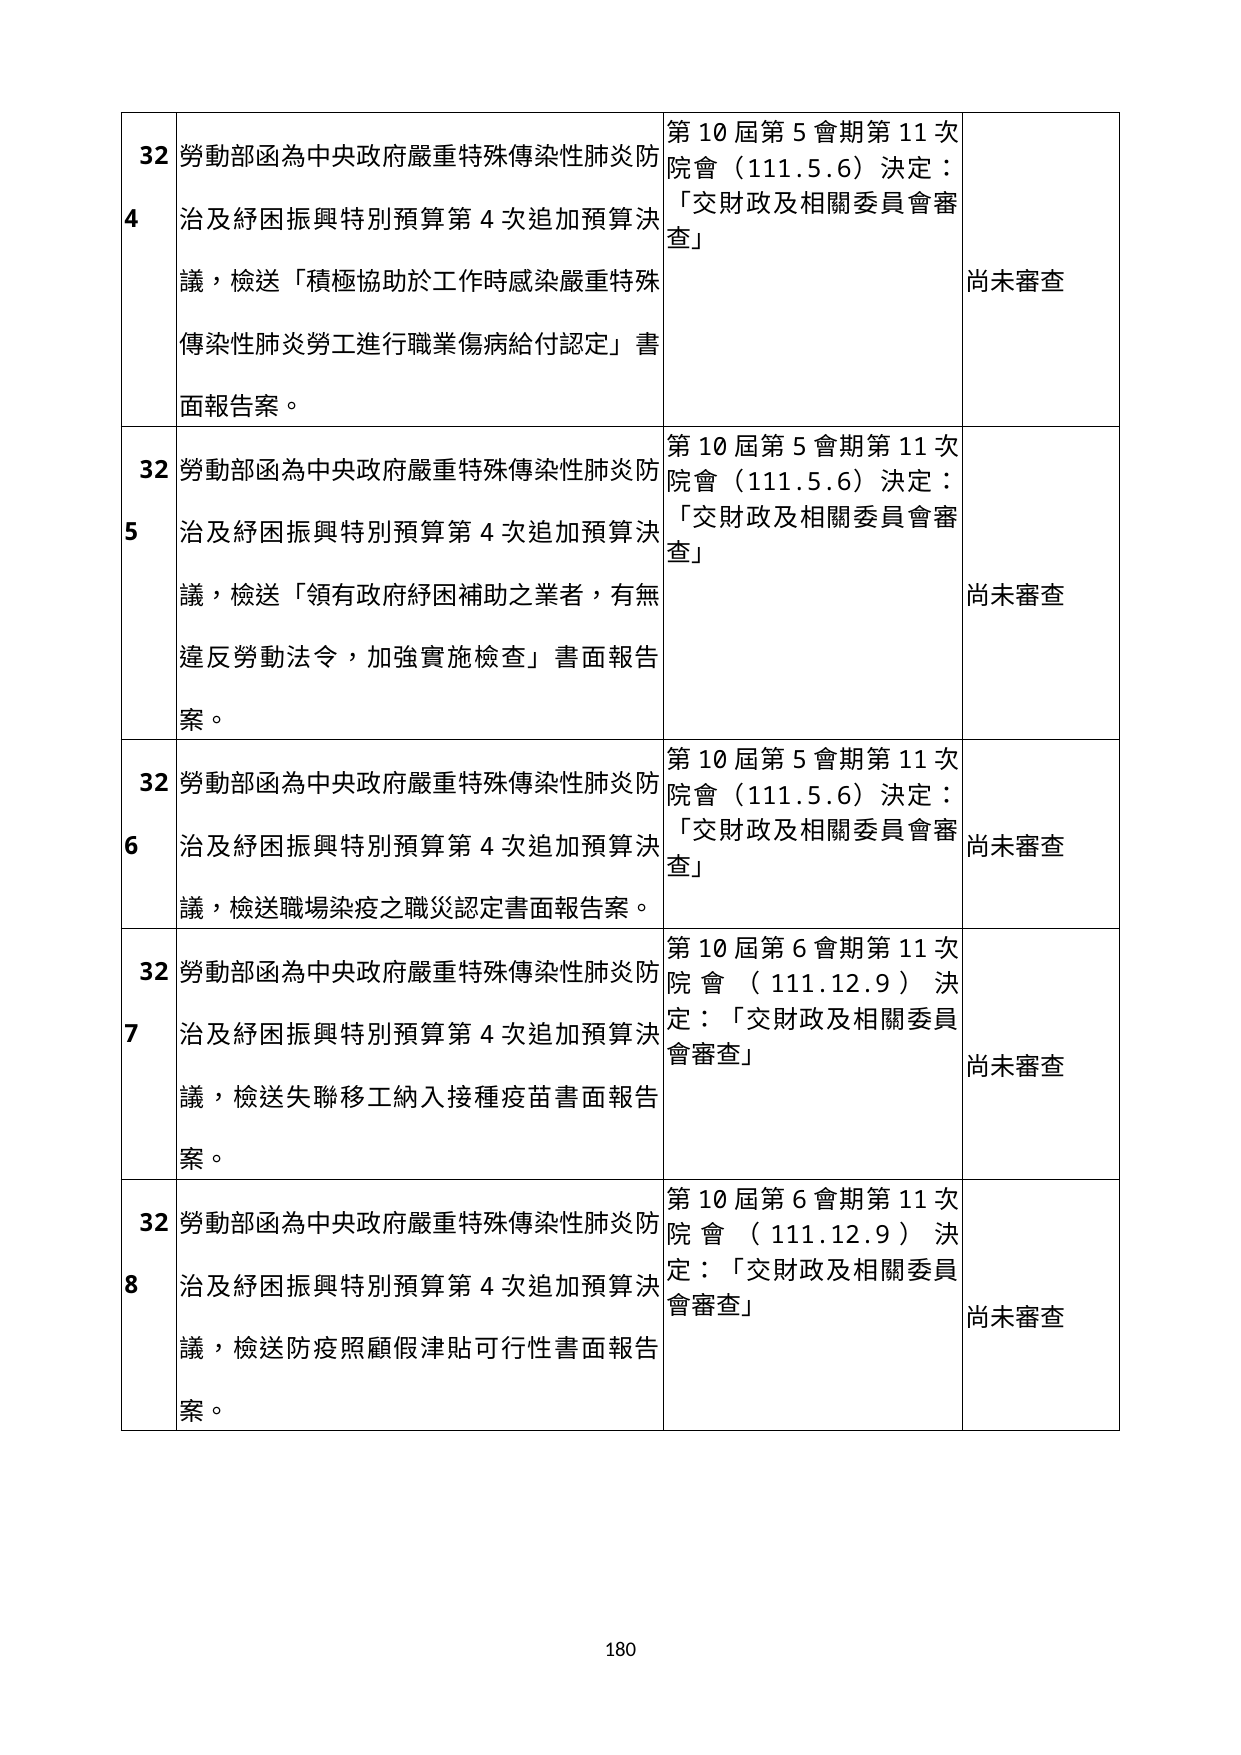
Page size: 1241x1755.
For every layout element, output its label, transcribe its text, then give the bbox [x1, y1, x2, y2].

table_cell 第10屆第5會期第11次院會（111.5.6）決定：「交財政及相關委員會審查」 [664, 427, 962, 739]
table_cell 第10屆第5會期第11次院會（111.5.6）決定：「交財政及相關委員會審查」 [664, 740, 962, 928]
table_cell [122, 740, 176, 928]
table_cell [122, 113, 176, 426]
table_cell 尚未審查 [963, 1180, 1119, 1430]
table_cell 尚未審查 [963, 113, 1119, 426]
table_cell 尚未審查 [963, 427, 1119, 739]
table_cell 第10屆第6會期第11次院會（111.12.9）決定：「交財政及相關委員會審查」 [664, 1180, 962, 1430]
table_cell 勞動部函為中央政府嚴重特殊傳染性肺炎防治及紓困振興特別預算第4次追加預算決議，檢送防疫照顧假津貼可行性書面報告案。 [177, 1180, 663, 1430]
table_cell [122, 929, 176, 1179]
table_cell 勞動部函為中央政府嚴重特殊傳染性肺炎防治及紓困振興特別預算第4次追加預算決議，檢送「積極協助於工作時感染嚴重特殊傳染性肺炎勞工進行職業傷病給付認定」書面報告案。 [177, 113, 663, 426]
table_cell [122, 427, 176, 739]
table_cell 勞動部函為中央政府嚴重特殊傳染性肺炎防治及紓困振興特別預算第4次追加預算決議，檢送職場染疫之職災認定書面報告案。 [177, 740, 663, 928]
table_cell 勞動部函為中央政府嚴重特殊傳染性肺炎防治及紓困振興特別預算第4次追加預算決議，檢送失聯移工納入接種疫苗書面報告案。 [177, 929, 663, 1179]
table_cell 尚未審查 [963, 740, 1119, 928]
table_cell 第10屆第6會期第11次院會（111.12.9）決定：「交財政及相關委員會審查」 [664, 929, 962, 1179]
table_cell 第10屆第5會期第11次院會（111.5.6）決定：「交財政及相關委員會審查」 [664, 113, 962, 426]
table_cell 勞動部函為中央政府嚴重特殊傳染性肺炎防治及紓困振興特別預算第4次追加預算決議，檢送「領有政府紓困補助之業者，有無違反勞動法令，加強實施檢查」書面報告案。 [177, 427, 663, 739]
table_cell [122, 1180, 176, 1430]
table_cell 尚未審查 [963, 929, 1119, 1179]
